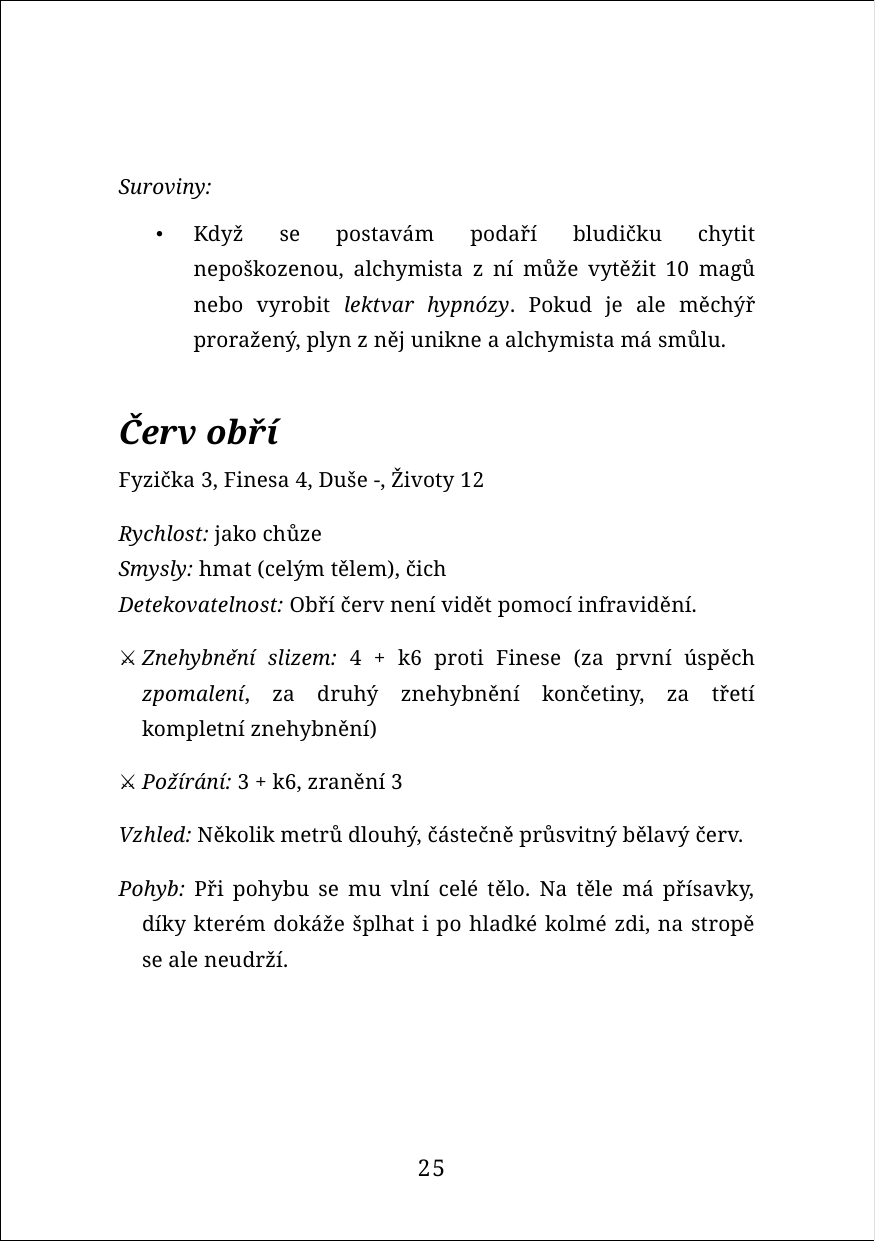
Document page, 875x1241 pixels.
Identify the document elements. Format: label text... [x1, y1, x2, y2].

text Vzhled: Několik metrů dlouhý, částečně průsvitný bělavý červ. [118, 821, 756, 849]
text Pohyb: Při pohybu se mu vlní celé tělo. Na těle má přísavky, díky kterém dokáže šplhat i po hladké kolmé zdi, na stropě se ale neudrží. [118, 874, 756, 973]
list Když se postavám podaří bludičku chytit nepoškozenou, alchymista z ní může vytěžit 10 magů nebo vyrobit lektvar hypnózy. Pokud je ale měchýř proražený, plyn z něj unikne a alchymista má smůlu. [156, 219, 756, 354]
text Detekovatelnost: Obří červ není vidět pomocí infravidění. [118, 590, 756, 618]
subtitle Červ obří [118, 408, 756, 454]
text Suroviny: [118, 172, 756, 200]
text Smysly: hmat (celým tělem), čich [118, 554, 756, 583]
text ⚔ Požírání: 3 + k6, zranění 3 [118, 767, 756, 796]
text ⚔ Znehybnění slizem: 4 + k6 proti Finese (za první úspěch zpomalení, za druhý znehybnění končetiny, za třetí kompletní znehybnění) [118, 643, 756, 743]
text Fyzička 3, Finesa 4, Duše -, Životy 12 [118, 466, 756, 494]
text Rychlost: jako chůze [118, 519, 756, 547]
